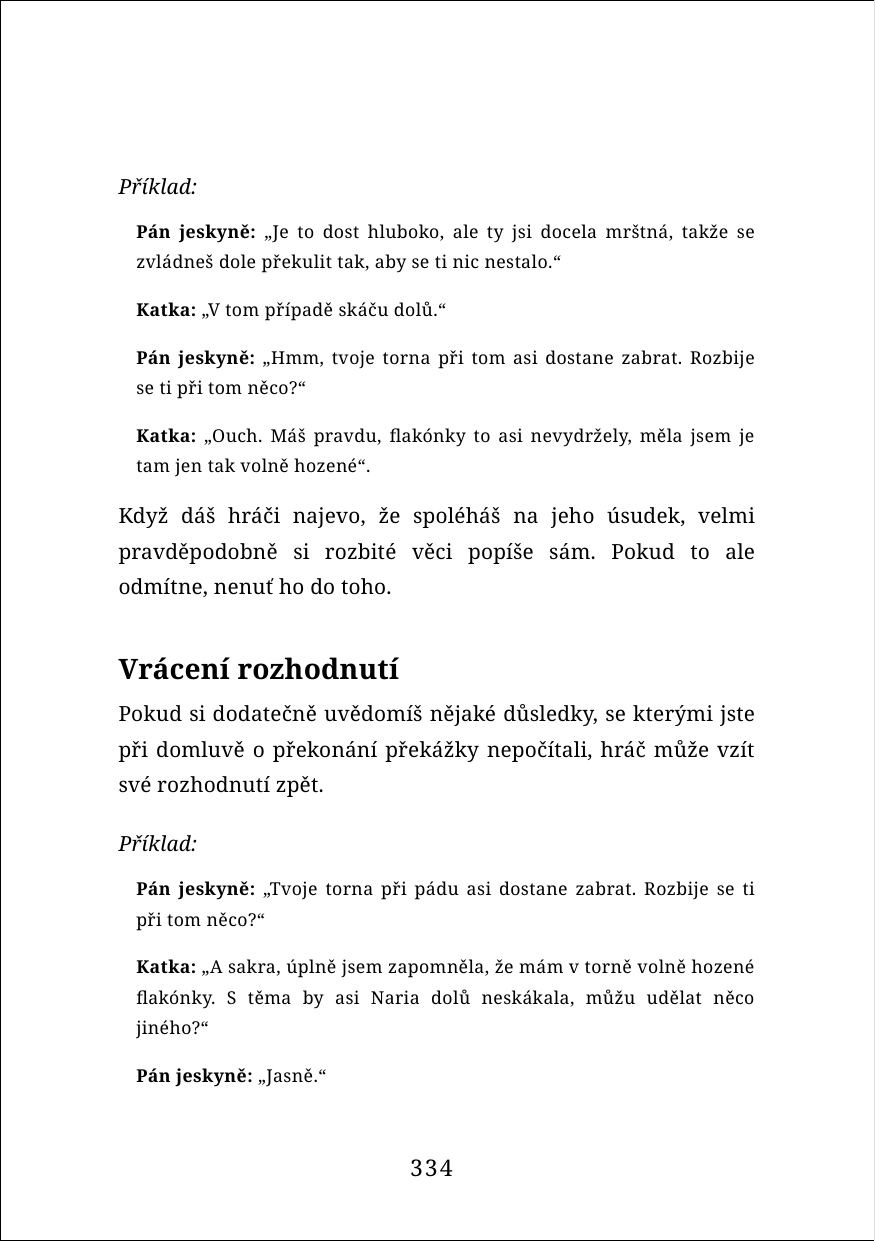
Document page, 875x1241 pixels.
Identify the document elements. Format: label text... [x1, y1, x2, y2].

text Pán jeskyně: „Jasně.“ [136, 1063, 756, 1087]
text Pokud si dodatečně uvědomíš nějaké důsledky, se kterými jste při domluvě o překonání překážky nepočítali, hráč může vzít své rozhodnutí zpět. [118, 699, 756, 799]
text Když dáš hráči najevo, že spoléháš na jeho úsudek, velmi pravděpodobně si rozbité věci popíše sám. Pokud to ale odmítne, nenuť ho do toho. [118, 501, 756, 601]
text Katka: „Ouch. Máš pravdu, flakónky to asi nevydržely, měla jsem je tam jen tak volně hozené“. [136, 423, 756, 478]
subtitle Vrácení rozhodnutí [118, 649, 756, 688]
text Katka: „V tom případě skáču dolů.“ [136, 297, 756, 321]
text Příklad: [118, 172, 756, 200]
text Pán jeskyně: „Tvoje torna při pádu asi dostane zabrat. Rozbije se ti při tom něco?“ [136, 877, 756, 931]
text Pán jeskyně: „Je to dost hluboko, ale ty jsi docela mrštná, takže se zvládneš dole překulit tak, aby se ti nic nestalo.“ [136, 219, 756, 273]
text Příklad: [118, 829, 756, 858]
text Katka: „A sakra, úplně jsem zapomněla, že mám v torně volně hozené flakónky. S těma by asi Naria dolů neskákala, můžu udělat něco jiného?“ [136, 955, 756, 1039]
text Pán jeskyně: „Hmm, tvoje torna při tom asi dostane zabrat. Rozbije se ti při tom něco?“ [136, 345, 756, 399]
